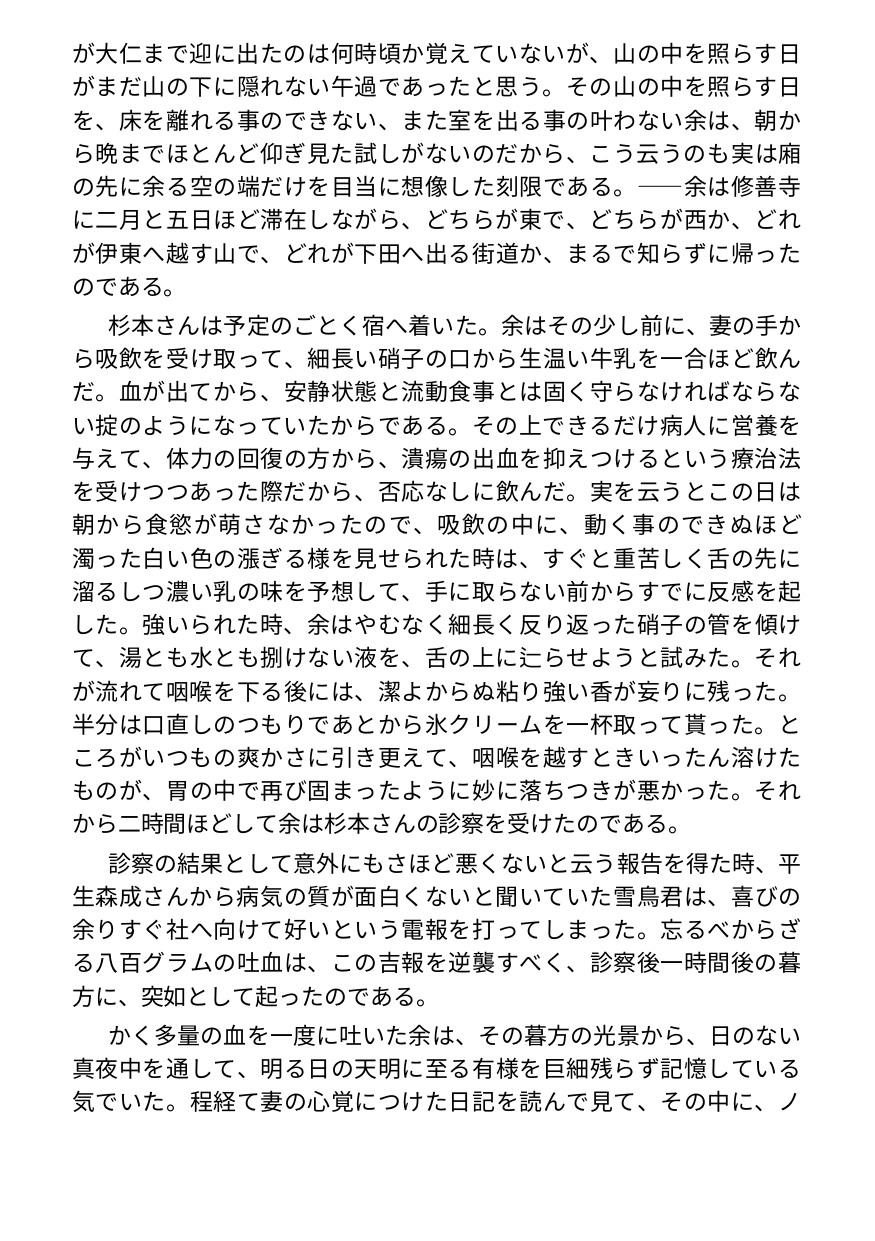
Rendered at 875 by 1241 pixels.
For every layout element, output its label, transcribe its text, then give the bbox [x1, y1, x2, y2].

text 杉本さんは予定のごとく宿へ着いた。余はその少し前に、妻の手から吸飲を受け取って、細長い硝子の口から生温い牛乳を一合ほど飲んだ。血が出てから、安静状態と流動食事とは固く守らなければならない掟のようになっていたからである。その上できるだけ病人に営養を与えて、体力の回復の方から、潰瘍の出血を抑えつけるという療治法を受けつつあった際だから、否応なしに飲んだ。実を云うとこの日は朝から食慾が萌さなかったので、吸飲の中に、動く事のできぬほど濁った白い色の漲ぎる様を見せられた時は、すぐと重苦しく舌の先に溜るしつ濃い乳の味を予想して、手に取らない前からすでに反感を起した。強いられた時、余はやむなく細長く反り返った硝子の管を傾けて、湯とも水とも捌けない液を、舌の上に辷らせようと試みた。それが流れて咽喉を下る後には、潔よからぬ粘り強い香が妄りに残った。半分は口直しのつもりであとから氷クリームを一杯取って貰った。ところがいつもの爽かさに引き更えて、咽喉を越すときいったん溶けたものが、胃の中で再び固まったように妙に落ちつきが悪かった。それから二時間ほどして余は杉本さんの診察を受けたのである。 [72, 308, 802, 839]
text が大仁まで迎に出たのは何時頃か覚えていないが、山の中を照らす日がまだ山の下に隠れない午過であったと思う。その山の中を照らす日を、床を離れる事のできない、また室を出る事の叶わない余は、朝から晩までほとんど仰ぎ見た試しがないのだから、こう云うのも実は廂の先に余る空の端だけを目当に想像した刻限である。――余は修善寺に二月と五日ほど滞在しながら、どちらが東で、どちらが西か、どれが伊東へ越す山で、どれが下田へ出る街道か、まるで知らずに帰ったのである。 [72, 36, 802, 302]
text 診察の結果として意外にもさほど悪くないと云う報告を得た時、平生森成さんから病気の質が面白くないと聞いていた雪鳥君は、喜びの余りすぐ社へ向けて好いという電報を打ってしまった。忘るべからざる八百グラムの吐血は、この吉報を逆襲すべく、診察後一時間後の暮方に、突如として起ったのである。 [72, 845, 802, 1012]
text かく多量の血を一度に吐いた余は、その暮方の光景から、日のない真夜中を通して、明る日の天明に至る有様を巨細残らず記憶している気でいた。程経て妻の心覚につけた日記を読んで見て、その中に、ノ [72, 1017, 802, 1117]
